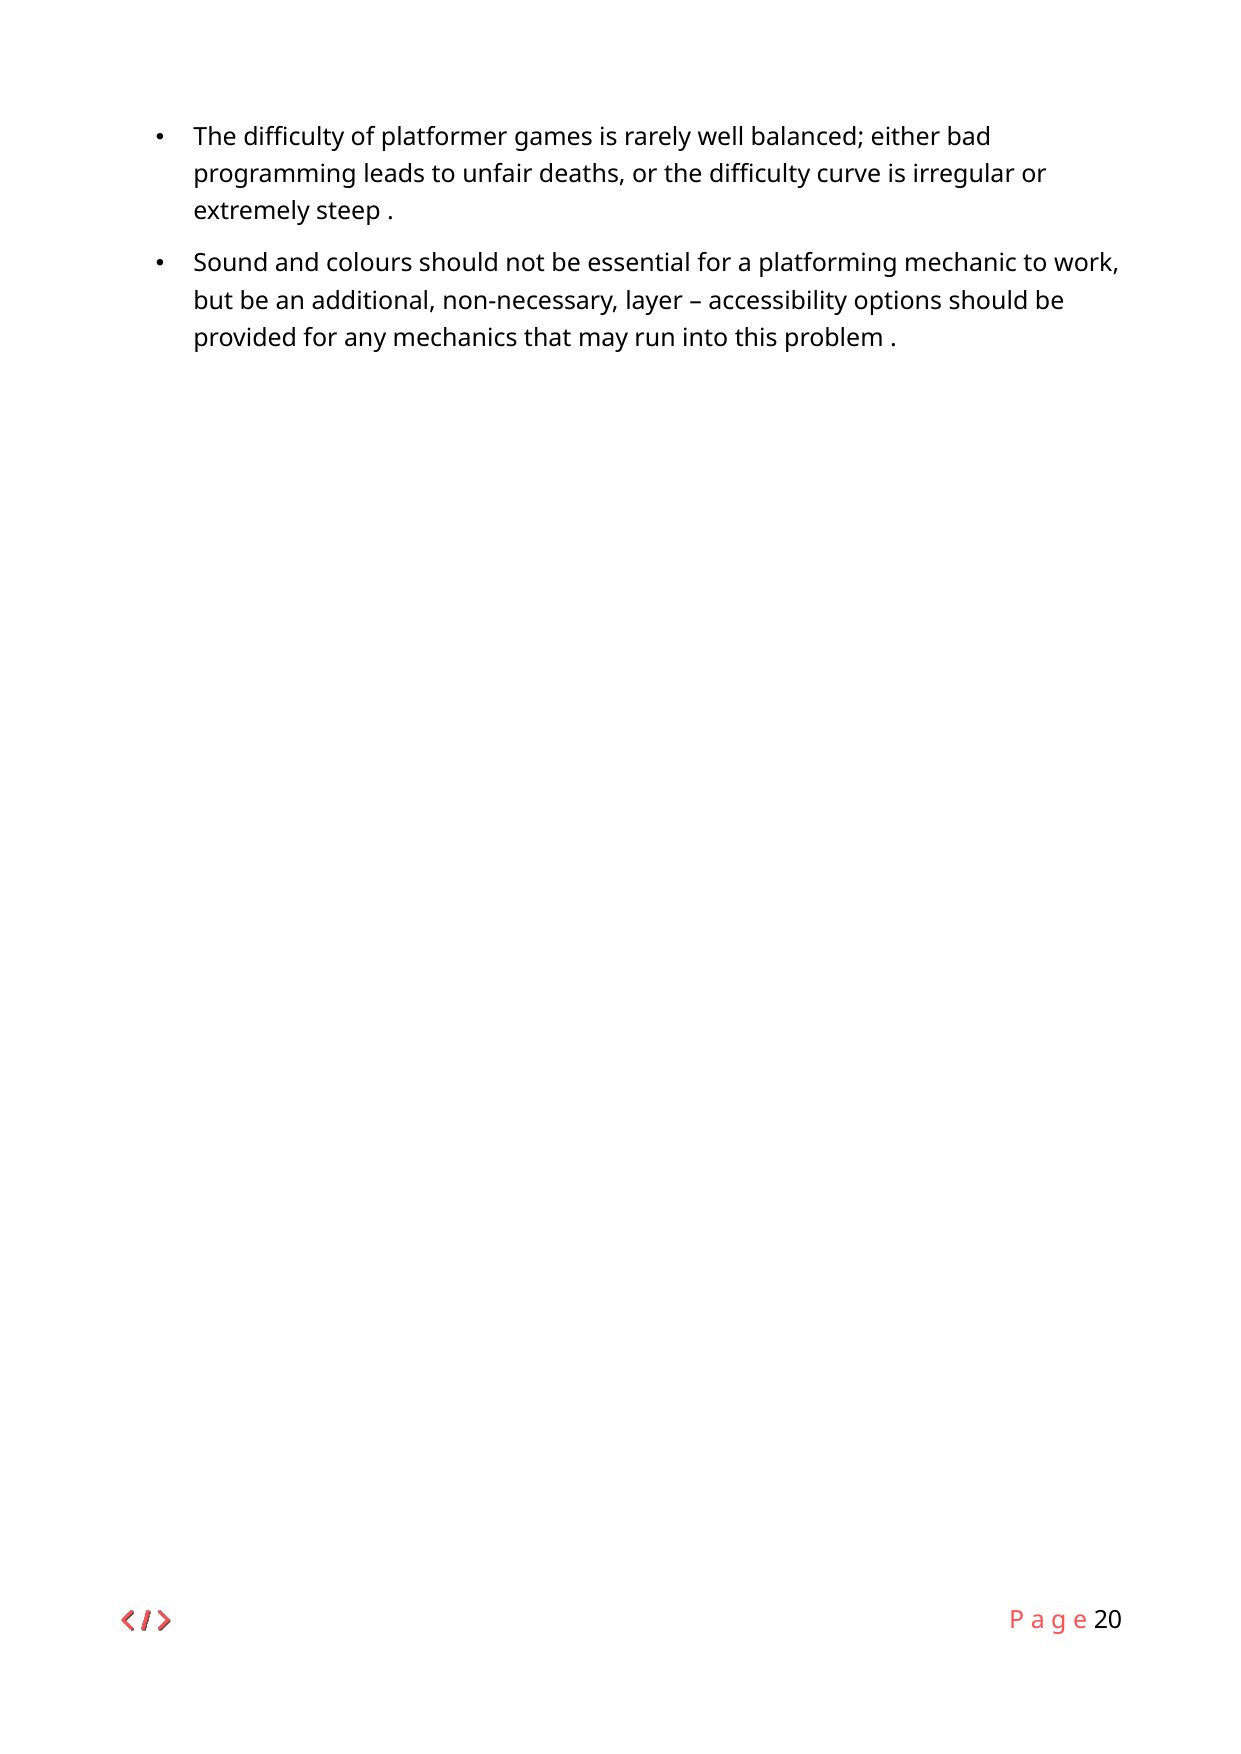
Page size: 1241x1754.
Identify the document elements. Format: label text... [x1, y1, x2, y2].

list The difficulty of platformer games is rarely well balanced; either bad programming leads to unfair deaths, or the difficulty curve is irregular or extremely steep . [156, 118, 1122, 227]
picture [116, 1591, 175, 1649]
list Sound and colours should not be essential for a platforming mechanic to work, but be an additional, non-necessary, layer – accessibility options should be provided for any mechanics that may run into this problem . [156, 245, 1122, 354]
